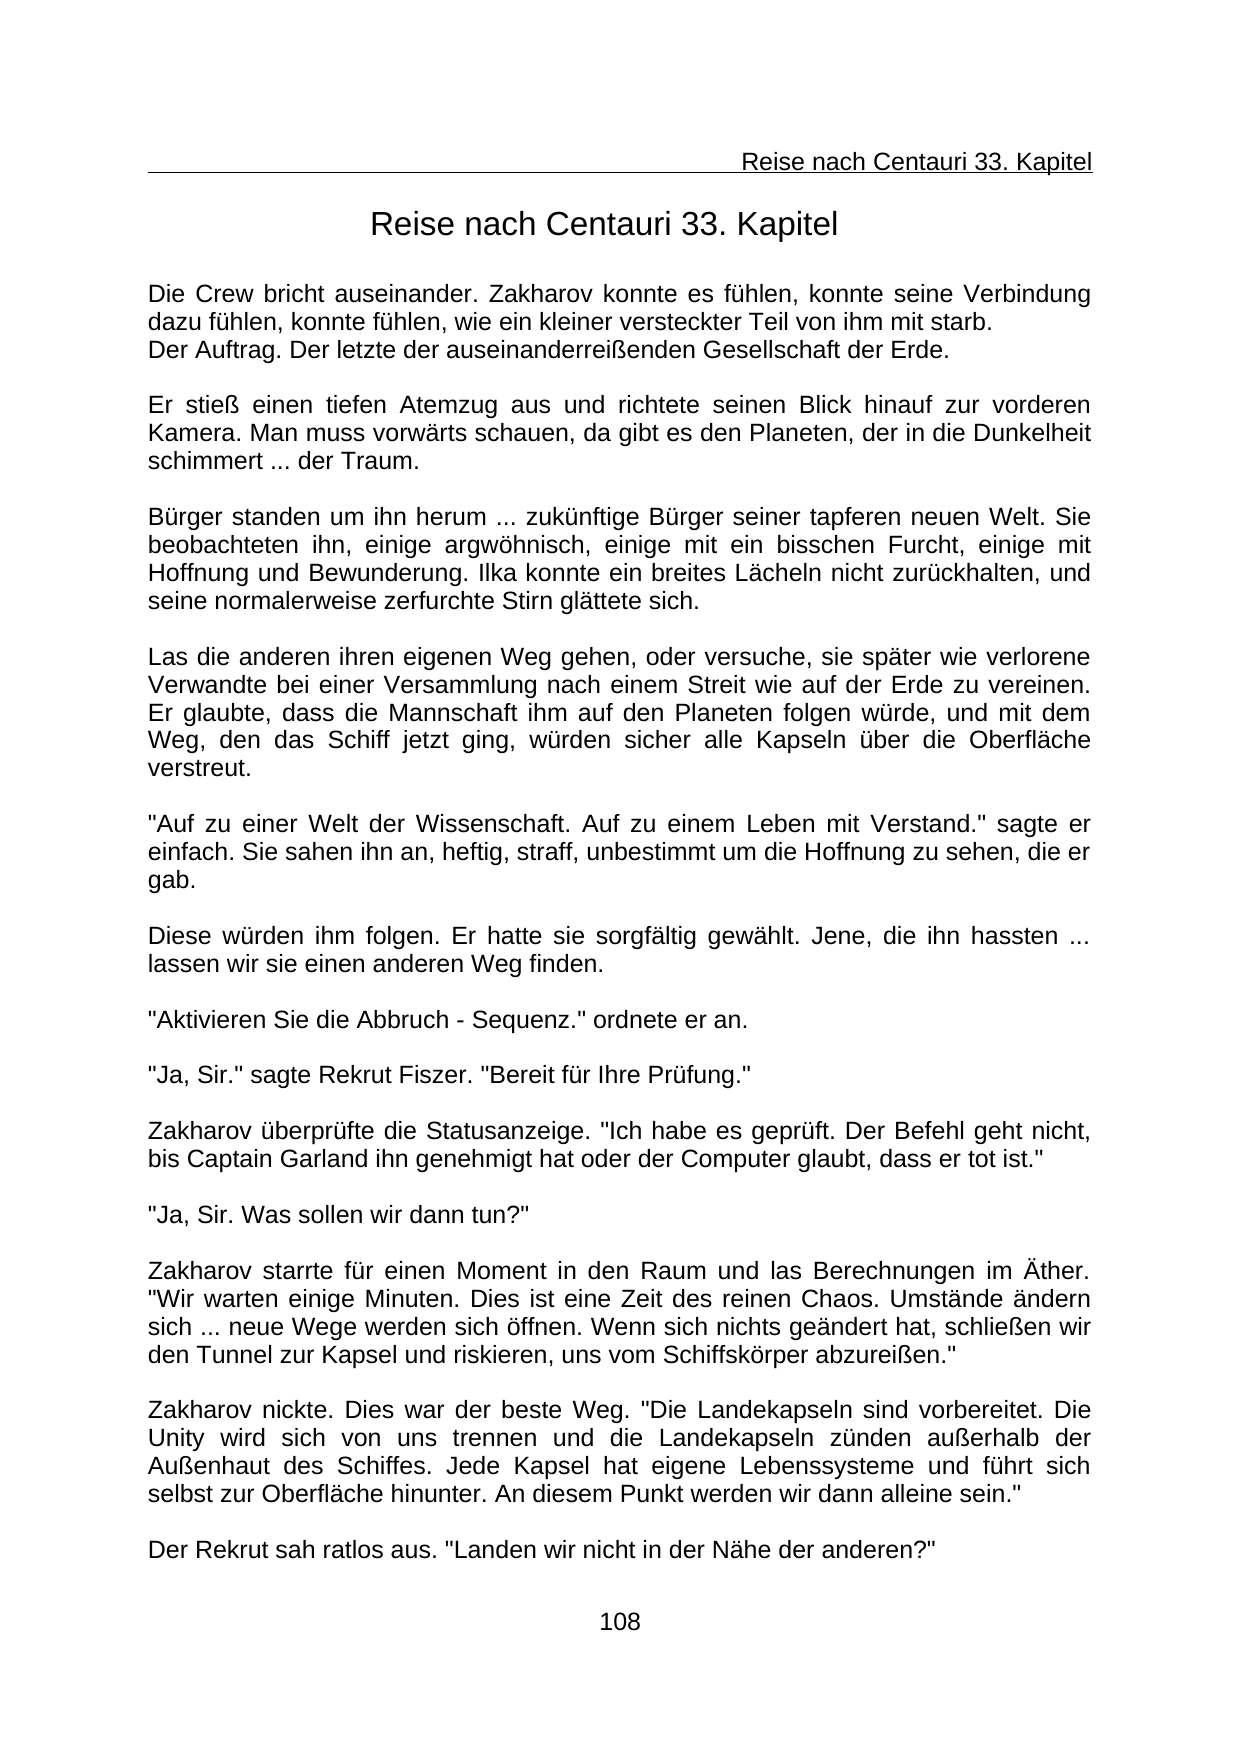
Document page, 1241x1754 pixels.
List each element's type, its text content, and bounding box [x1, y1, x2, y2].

text Zakharov starrte für einen Moment in den Raum und las Berechnungen im Äther. "Wir warten einige Minuten. Dies ist eine Zeit des reinen Chaos. Umstände ändern sich ... neue Wege werden sich öffnen. Wenn sich nichts geändert hat, schließen wir den Tunnel zur Kapsel und riskieren, uns vom Schiffskörper abzureißen." [148, 1257, 1092, 1368]
text "Auf zu einer Welt der Wissenschaft. Auf zu einem Leben mit Verstand." sagte er einfach. Sie sahen ihn an, heftig, straff, unbestimmt um die Hoffnung zu sehen, die er gab. [148, 810, 1092, 894]
text "Ja, Sir." sagte Rekrut Fiszer. "Bereit für Ihre Prüfung." [148, 1061, 1092, 1089]
text Die Crew bricht auseinander. Zakharov konnte es fühlen, konnte seine Verbindung dazu fühlen, konnte fühlen, wie ein kleiner versteckter Teil von ihm mit starb. [148, 279, 1092, 335]
text Der Rekrut sah ratlos aus. "Landen wir nicht in der Nähe der anderen?" [148, 1536, 1092, 1564]
text Der Auftrag. Der letzte der auseinanderreißenden Gesellschaft der Erde. [148, 335, 1092, 363]
text Bürger standen um ihn herum ... zukünftige Bürger seiner tapferen neuen Welt. Sie beobachteten ihn, einige argwöhnisch, einige mit ein bisschen Furcht, einige mit Hoffnung und Bewunderung. Ilka konnte ein breites Lächeln nicht zurückhalten, und seine normalerweise zerfurchte Stirn glättete sich. [148, 503, 1092, 614]
text "Ja, Sir. Was sollen wir dann tun?" [148, 1201, 1092, 1229]
text Las die anderen ihren eigenen Weg gehen, oder versuche, sie später wie verlorene Verwandte bei einer Versammlung nach einem Streit wie auf der Erde zu vereinen. Er glaubte, dass die Mannschaft ihm auf den Planeten folgen würde, und mit dem Weg, den das Schiff jetzt ging, würden sicher alle Kapseln über die Oberfläche verstreut. [148, 642, 1092, 782]
text Zakharov überprüfte die Statusanzeige. "Ich habe es geprüft. Der Befehl geht nicht, bis Captain Garland ihn genehmigt hat oder der Computer glaubt, dass er tot ist." [148, 1117, 1092, 1173]
text "Aktivieren Sie die Abbruch - Sequenz." ordnete er an. [148, 1005, 1092, 1033]
text Er stieß einen tiefen Atemzug aus und richtete seinen Blick hinauf zur vorderen Kamera. Man muss vorwärts schauen, da gibt es den Planeten, der in die Dunkelheit schimmert ... der Traum. [148, 391, 1092, 475]
text Diese würden ihm folgen. Er hatte sie sorgfältig gewählt. Jene, die ihn hassten ... lassen wir sie einen anderen Weg finden. [148, 922, 1092, 977]
text Zakharov nickte. Dies war der beste Weg. "Die Landekapseln sind vorbereitet. Die Unity wird sich von uns trennen und die Landekapseln zünden außerhalb der Außenhaut des Schiffes. Jede Kapsel hat eigene Lebenssysteme und führt sich selbst zur Oberfläche hinunter. An diesem Punkt werden wir dann alleine sein." [148, 1396, 1092, 1508]
